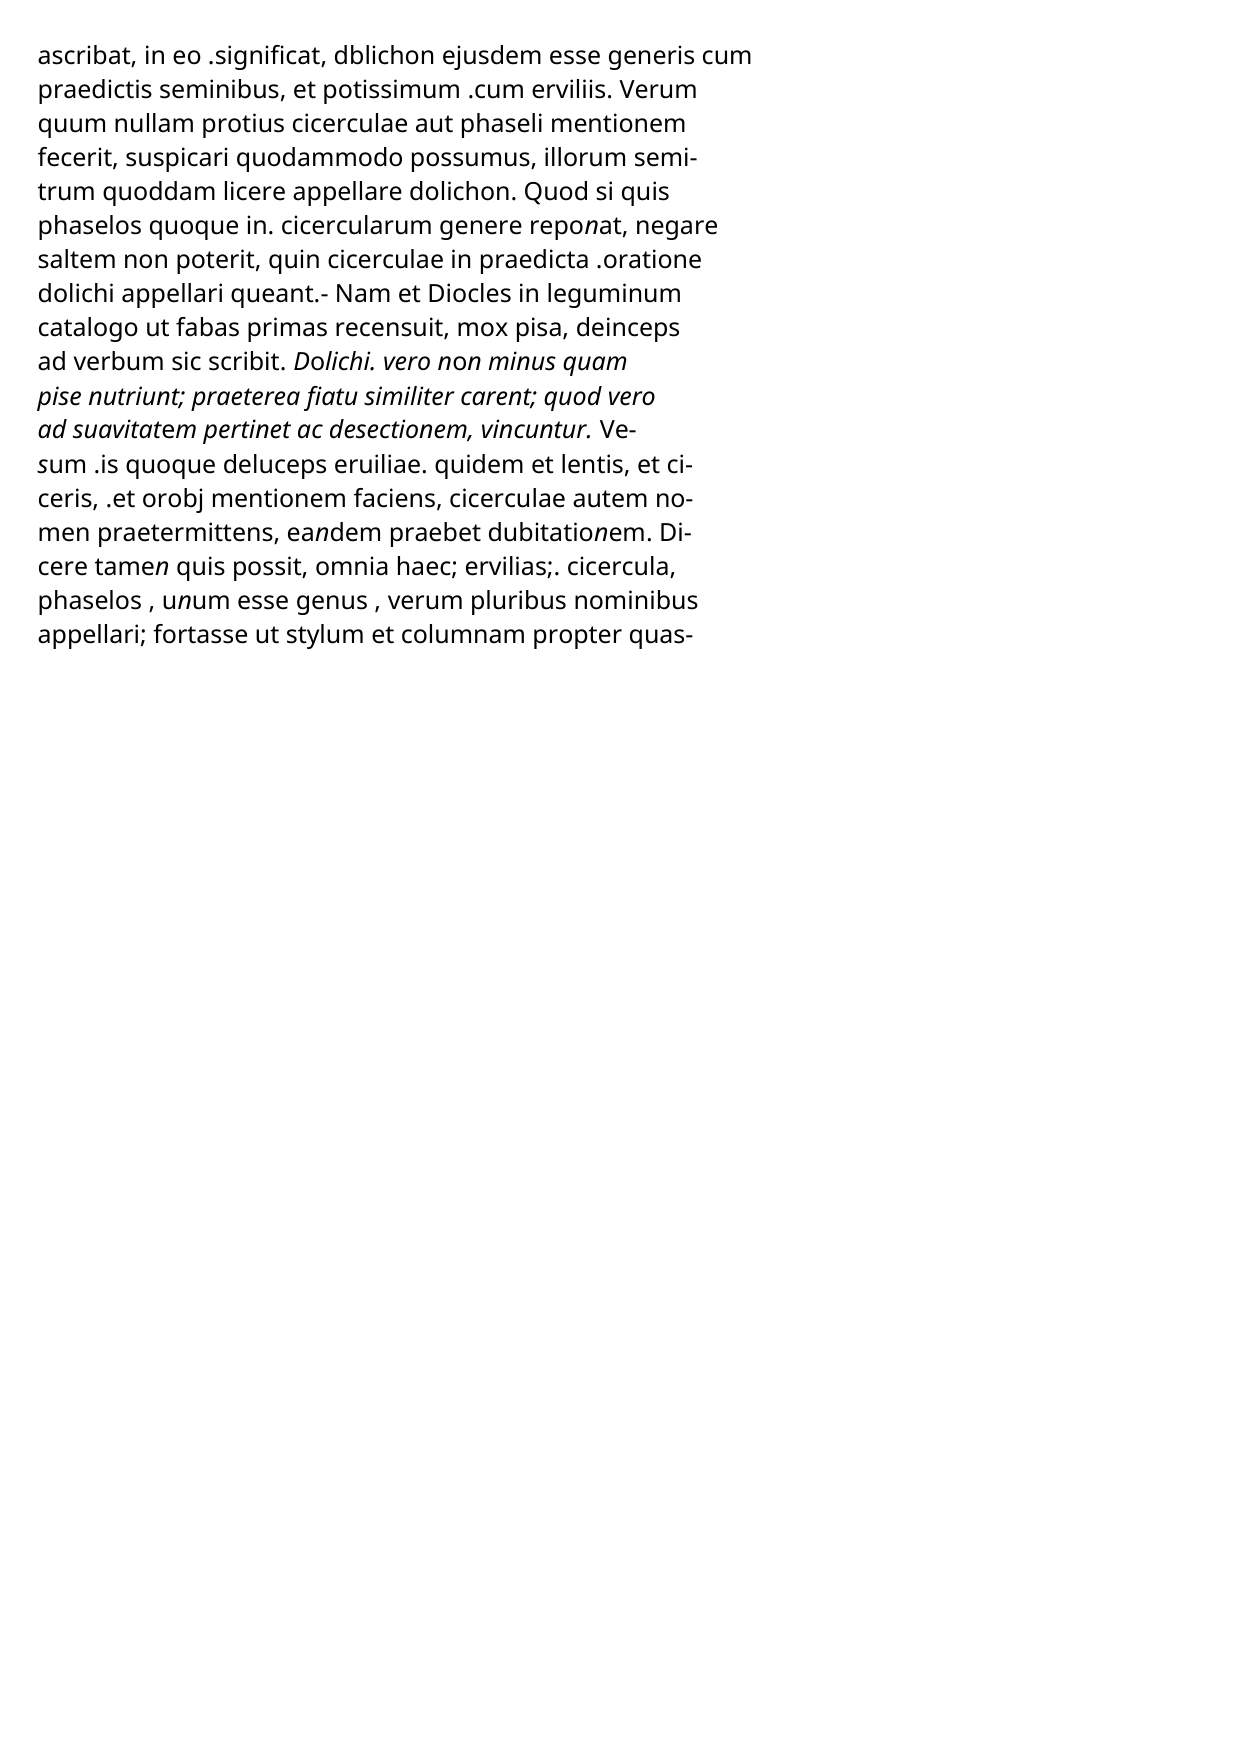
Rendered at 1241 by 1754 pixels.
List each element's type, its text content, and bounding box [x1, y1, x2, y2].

text ascribat, in eo .significat, dblichon ejusdem esse generis cum praedictis seminibus, et potissimum .cum erviliis. Verum quum nullam protius cicerculae aut phaseli mentionem fecerit, suspicari quodammodo possumus, illorum semi- trum quoddam licere appellare dolichon. Quod si quis phaselos quoque in. cicercularum genere reponat, negare saltem non poterit, quin cicerculae in praedicta .oratione dolichi appellari queant.- Nam et Diocles in leguminum catalogo ut fabas primas recensuit, mox pisa, deinceps ad verbum sic scribit. Dolichi. vero non minus quam pise nutriunt; praeterea fiatu similiter carent; quod vero ad suavitatem pertinet ac desectionem, vincuntur. Ve- sum .is quoque deluceps eruiliae. quidem et lentis, et ci- ceris, .et orobj mentionem faciens, cicerculae autem no- men praetermittens, eandem praebet dubitationem. Di- cere tamen quis possit, omnia haec; ervilias;. cicercula, phaselos , unum esse genus , verum pluribus nominibus appellari; fortasse ut stylum et columnam propter quas- [37, 37, 1203, 651]
